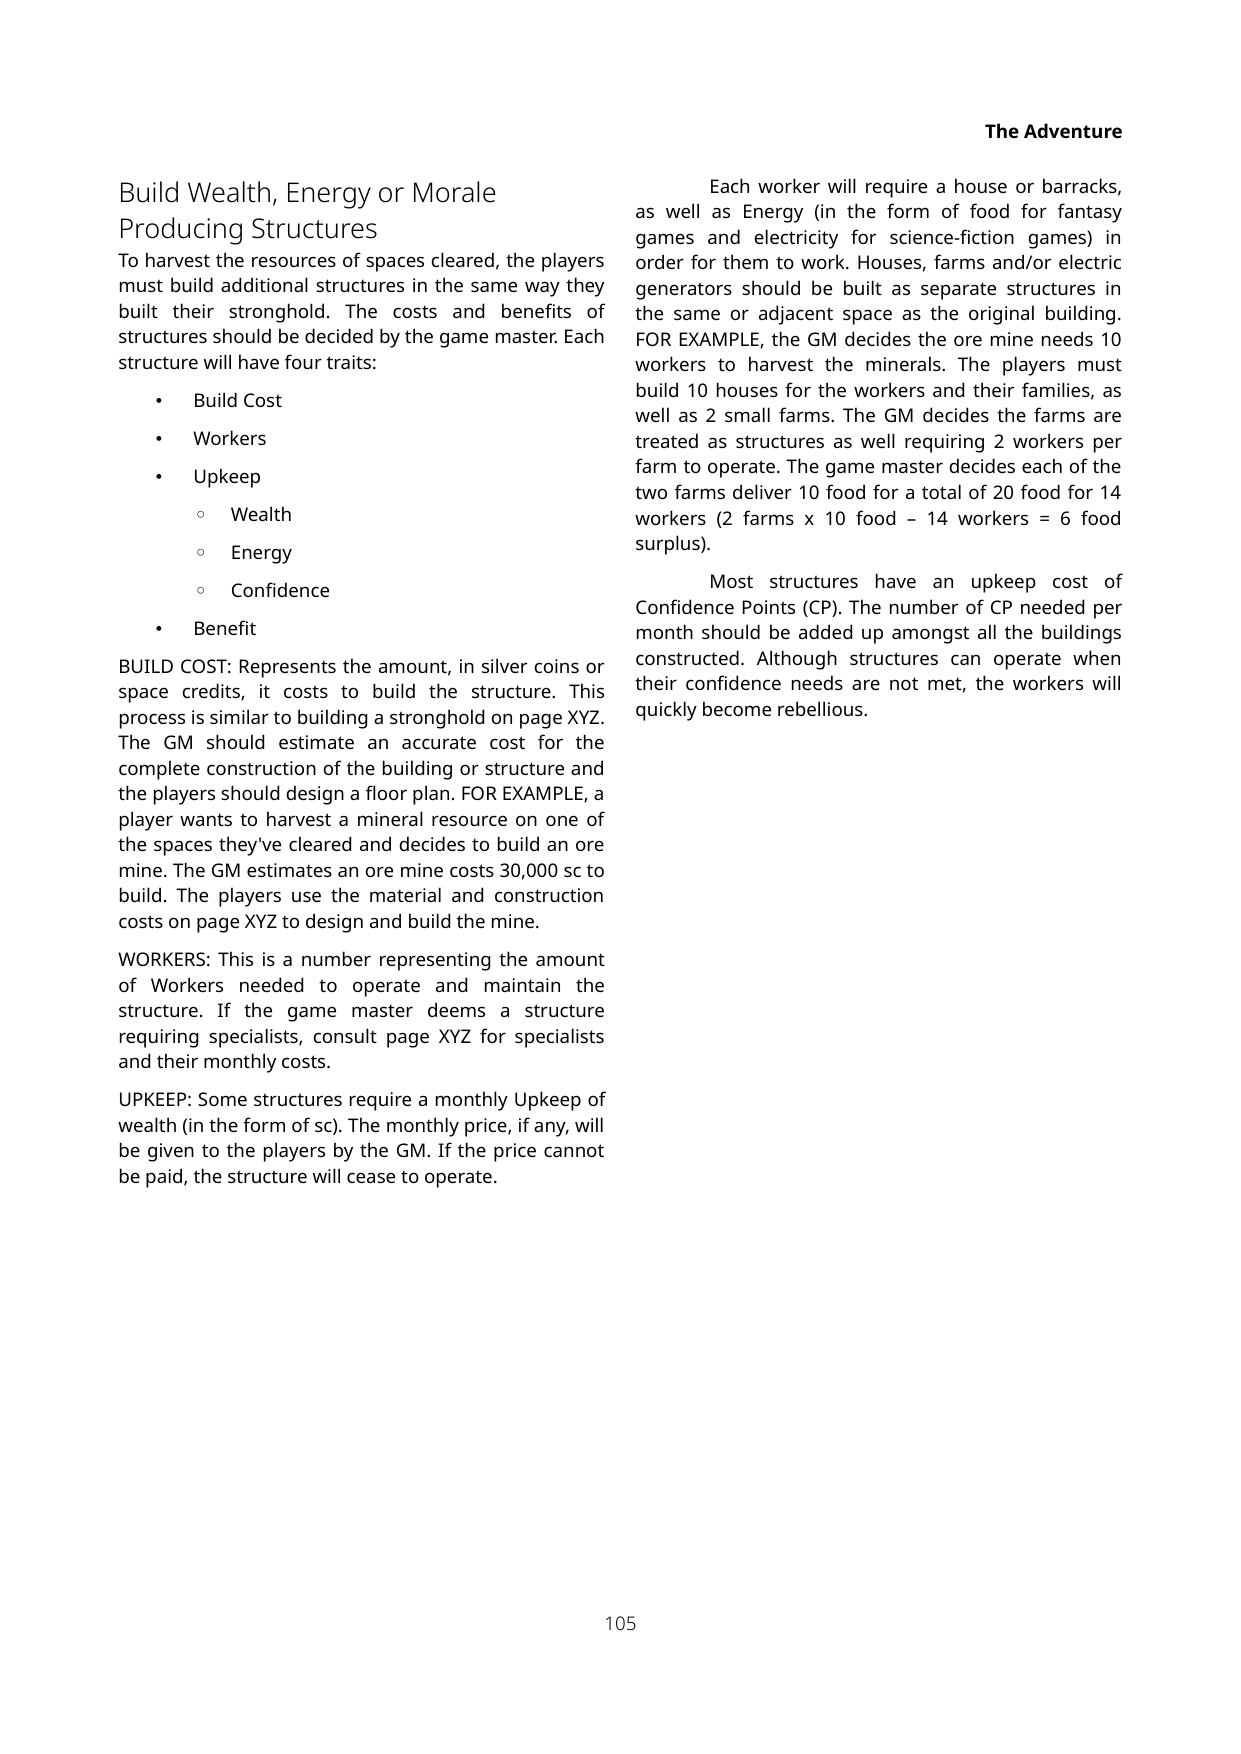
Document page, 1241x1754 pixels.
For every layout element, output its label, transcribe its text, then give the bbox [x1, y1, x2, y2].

list Workers [156, 425, 605, 451]
text UPKEEP: Some structures require a monthly Upkeep of wealth (in the form of sc). The monthly price, if any, will be given to the players by the GM. If the price cannot be paid, the structure will cease to operate. [118, 1086, 605, 1188]
list Upkeep [156, 463, 605, 488]
text Each worker will require a house or barracks, as well as Energy (in the form of food for fantasy games and electricity for science-fiction games) in order for them to work. Houses, farms and/or electric generators should be built as separate structures in the same or adjacent space as the original building. FOR EXAMPLE, the GM decides the ore mine needs 10 workers to harvest the minerals. The players must build 10 houses for the workers and their families, as well as 2 small farms. The GM decides the farms are treated as structures as well requiring 2 workers per farm to operate. The game master decides each of the two farms deliver 10 food for a total of 20 food for 14 workers (2 farms x 10 food – 14 workers = 6 food surplus). [635, 173, 1122, 556]
text WORKERS: This is a number representing the amount of Workers needed to operate and maintain the structure. If the game master deems a structure requiring specialists, consult page XYZ for specialists and their monthly costs. [118, 946, 605, 1074]
list Energy [193, 539, 605, 564]
text Build Wealth, Energy or Morale Producing Structures [118, 173, 605, 247]
text To harvest the resources of spaces cleared, the players must build additional structures in the same way they built their stronghold. The costs and benefits of structures should be decided by the game master. Each structure will have four traits: [118, 247, 605, 374]
list Build Cost [156, 387, 605, 412]
list Confidence [193, 577, 605, 603]
text BUILD COST: Represents the amount, in silver coins or space credits, it costs to build the structure. This process is similar to building a stronghold on page XYZ. The GM should estimate an accurate cost for the complete construction of the building or structure and the players should design a floor plan. FOR EXAMPLE, a player wants to harvest a mineral resource on one of the spaces they've cleared and decides to build an ore mine. The GM estimates an ore mine costs 30,000 sc to build. The players use the material and construction costs on page XYZ to design and build the mine. [118, 653, 605, 934]
text Most structures have an upkeep cost of Confidence Points (CP). The number of CP needed per month should be added up amongst all the buildings constructed. Although structures can operate when their confidence needs are not met, the workers will quickly become rebellious. [635, 568, 1122, 722]
list Wealth [193, 501, 605, 527]
list Benefit [156, 615, 605, 641]
